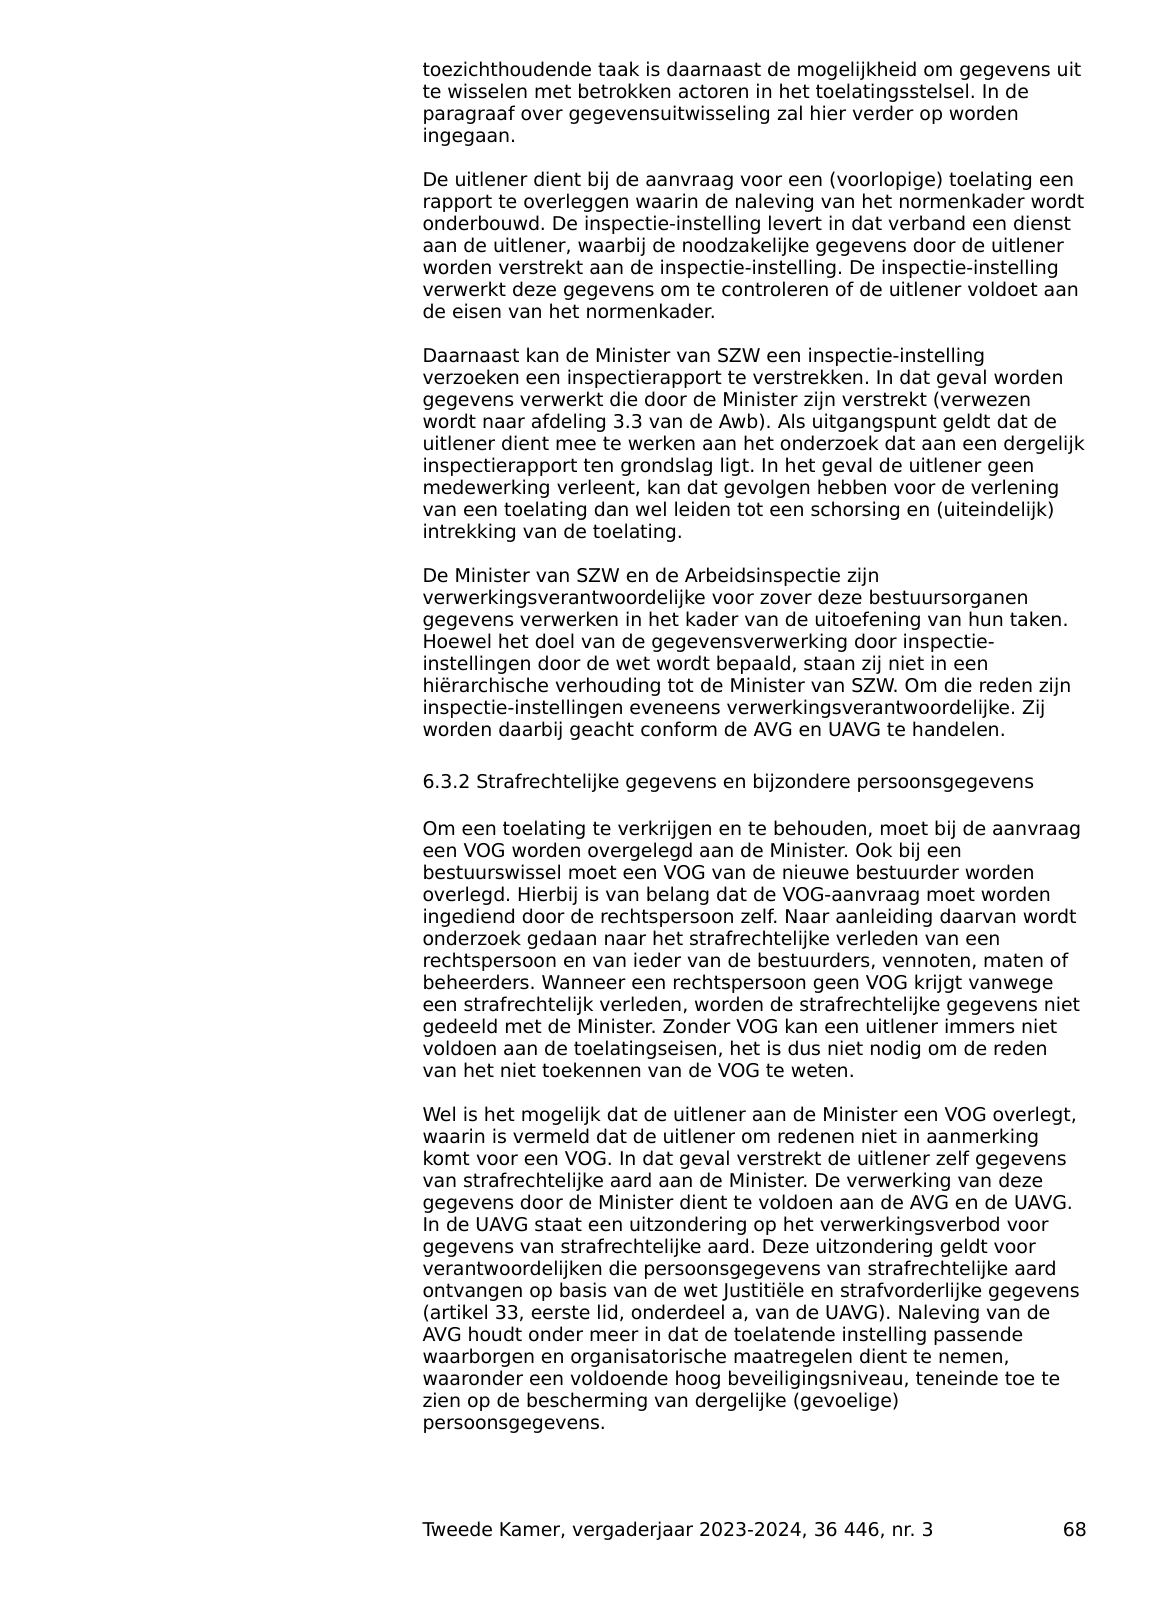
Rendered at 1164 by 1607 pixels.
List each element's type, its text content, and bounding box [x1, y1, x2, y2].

text Daarnaast kan de Minister van SZW een inspectie-instelling verzoeken een inspectierapport te verstrekken. In dat geval worden gegevens verwerkt die door de Minister zijn verstrekt (verwezen wordt naar afdeling 3.3 van de Awb). Als uitgangspunt geldt dat de uitlener dient mee te werken aan het onderzoek dat aan een dergelijk inspectierapport ten grondslag ligt. In het geval de uitlener geen medewerking verleent, kan dat gevolgen hebben voor de verlening van een toelating dan wel leiden tot een schorsing en (uiteindelijk) intrekking van de toelating. [422, 345, 1087, 543]
text De Minister van SZW en de Arbeidsinspectie zijn verwerkingsverantwoordelijke voor zover deze bestuursorganen gegevens verwerken in het kader van de uitoefening van hun taken. Hoewel het doel van de gegevensverwerking door inspectie-instellingen door de wet wordt bepaald, staan zij niet in een hiërarchische verhouding tot de Minister van SZW. Om die reden zijn inspectie-instellingen eveneens verwerkingsverantwoordelijke. Zij worden daarbij geacht conform de AVG en UAVG te handelen. [422, 565, 1087, 741]
text De uitlener dient bij de aanvraag voor een (voorlopige) toelating een rapport te overleggen waarin de naleving van het normenkader wordt onderbouwd. De inspectie-instelling levert in dat verband een dienst aan de uitlener, waarbij de noodzakelijke gegevens door de uitlener worden verstrekt aan de inspectie-instelling. De inspectie-instelling verwerkt deze gegevens om te controleren of de uitlener voldoet aan de eisen van het normenkader. [422, 169, 1087, 323]
subtitle 6.3.2 Strafrechtelijke gegevens en bijzondere persoonsgegevens [422, 771, 1087, 793]
text toezichthoudende taak is daarnaast de mogelijkheid om gegevens uit te wisselen met betrokken actoren in het toelatingsstelsel. In de paragraaf over gegevensuitwisseling zal hier verder op worden ingegaan. [422, 59, 1087, 147]
text Wel is het mogelijk dat de uitlener aan de Minister een VOG overlegt, waarin is vermeld dat de uitlener om redenen niet in aanmerking komt voor een VOG. In dat geval verstrekt de uitlener zelf gegevens van strafrechtelijke aard aan de Minister. De verwerking van deze gegevens door de Minister dient te voldoen aan de AVG en de UAVG. In de UAVG staat een uitzondering op het verwerkingsverbod voor gegevens van strafrechtelijke aard. Deze uitzondering geldt voor verantwoordelijken die persoonsgegevens van strafrechtelijke aard ontvangen op basis van de wet Justitiële en strafvorderlijke gegevens (artikel 33, eerste lid, onderdeel a, van de UAVG). Naleving van de AVG houdt onder meer in dat de toelatende instelling passende waarborgen en organisatorische maatregelen dient te nemen, waaronder een voldoende hoog beveiligingsniveau, teneinde toe te zien op de bescherming van dergelijke (gevoelige) persoonsgegevens. [422, 1104, 1087, 1434]
text Om een toelating te verkrijgen en te behouden, moet bij de aanvraag een VOG worden overgelegd aan de Minister. Ook bij een bestuurswissel moet een VOG van de nieuwe bestuurder worden overlegd. Hierbij is van belang dat de VOG-aanvraag moet worden ingediend door de rechtspersoon zelf. Naar aanleiding daarvan wordt onderzoek gedaan naar het strafrechtelijke verleden van een rechtspersoon en van ieder van de bestuurders, vennoten, maten of beheerders. Wanneer een rechtspersoon geen VOG krijgt vanwege een strafrechtelijk verleden, worden de strafrechtelijke gegevens niet gedeeld met de Minister. Zonder VOG kan een uitlener immers niet voldoen aan de toelatingseisen, het is dus niet nodig om de reden van het niet toekennen van de VOG te weten. [422, 818, 1087, 1082]
